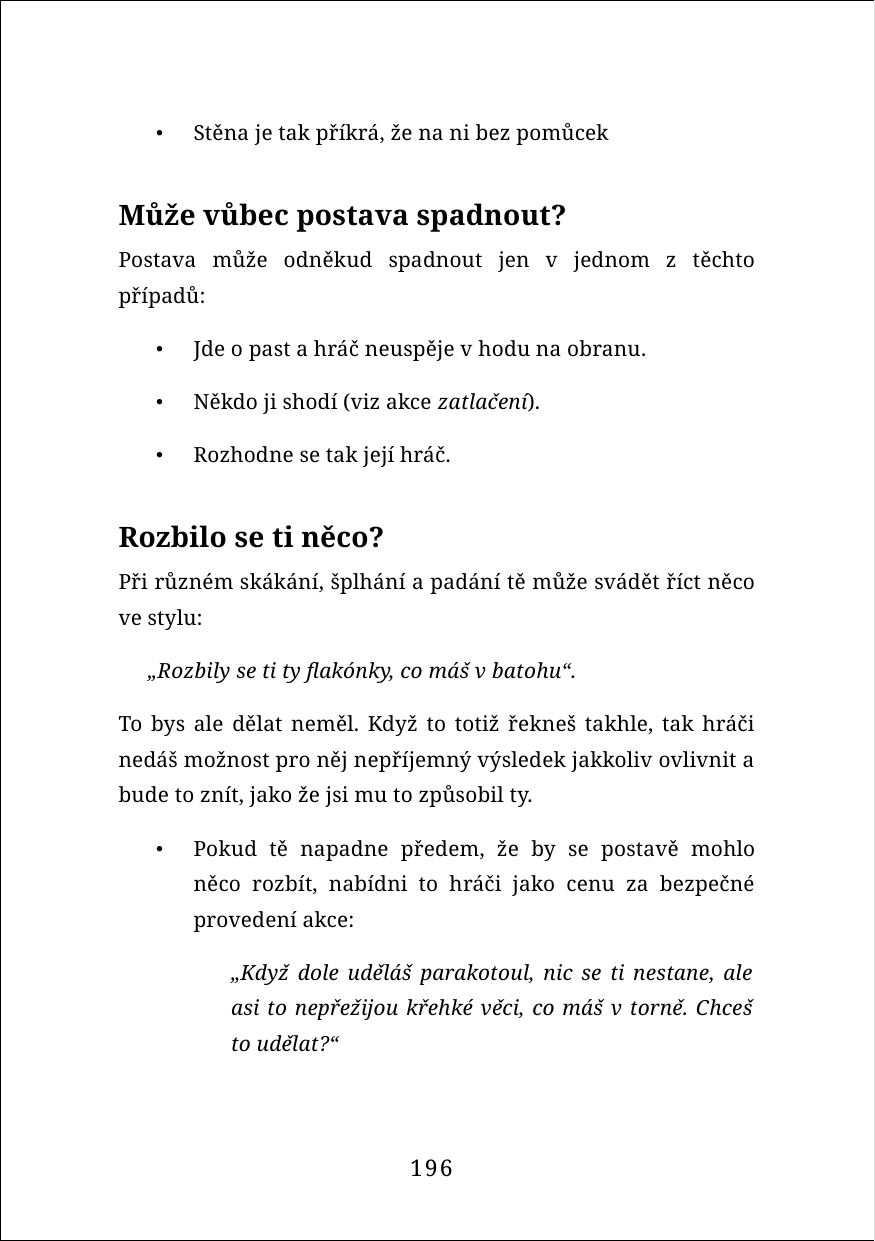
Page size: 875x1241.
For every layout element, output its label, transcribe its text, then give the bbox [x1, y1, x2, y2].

text To bys ale dělat neměl. Když to totiž řekneš takhle, tak hráči nedáš možnost pro něj nepříjemný výsledek jakkoliv ovlivnit a bude to znít, jako že jsi mu to způsobil ty. [118, 709, 756, 809]
text „Rozbily se ti ty flakónky, co máš v batohu“. [118, 656, 756, 684]
text Postava může odněkud spadnout jen v jednom z těchto případů: [118, 245, 756, 309]
list Jde o past a hráč neuspěje v hodu na obranu. [156, 334, 756, 362]
subtitle Rozbilo se ti něco? [118, 517, 756, 556]
list Stěna je tak příkrá, že na ni bez pomůcek [156, 118, 756, 147]
subtitle Může vůbec postava spadnout? [118, 195, 756, 233]
list „Když dole uděláš parakotoul, nic se ti nestane, ale asi to nepřežijou křehké věci, co máš v torně. Chceš to udělat?“ [193, 958, 756, 1057]
list Rozhodne se tak její hráč. [156, 440, 756, 469]
list Pokud tě napadne předem, že by se postavě mohlo něco rozbít, nabídni to hráči jako cenu za bezpečné provedení akce: [156, 834, 756, 933]
list Někdo ji shodí (viz akce zatlačení). [156, 387, 756, 416]
text Při různém skákání, šplhání a padání tě může svádět říct něco ve stylu: [118, 567, 756, 631]
